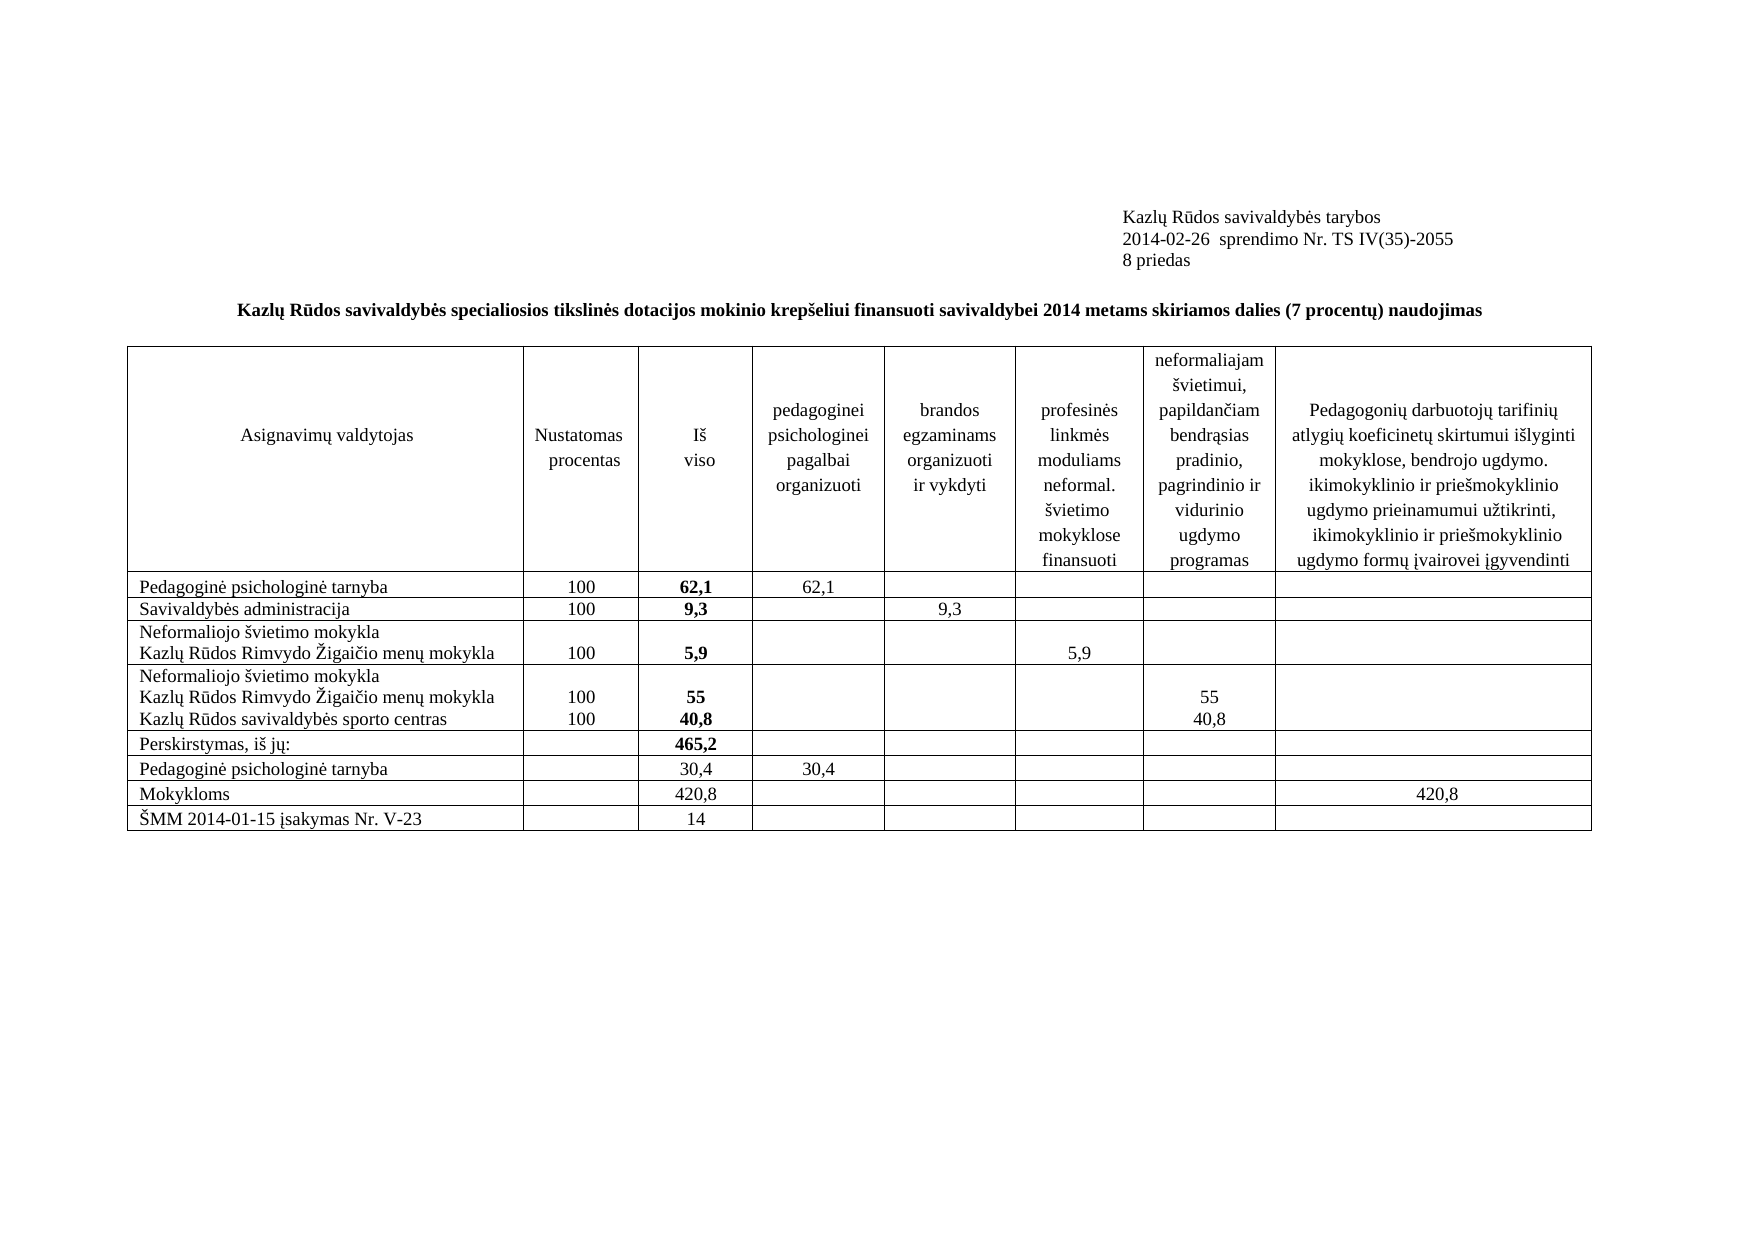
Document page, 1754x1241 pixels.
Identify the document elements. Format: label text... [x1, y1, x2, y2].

table_cell mokyklose, bendrojo ugdymo. [1276, 446, 1591, 471]
table_cell linkmės [1016, 421, 1143, 446]
table_cell [524, 496, 638, 521]
table_cell [524, 781, 638, 804]
table_cell finansuoti [1016, 546, 1143, 571]
table_cell [753, 781, 884, 804]
table_cell vidurinio [1144, 496, 1275, 521]
table_cell [1144, 806, 1275, 829]
table_cell [1276, 665, 1591, 729]
table_cell [1276, 621, 1591, 664]
table_cell [524, 521, 638, 546]
table_cell [1144, 621, 1275, 664]
table_cell 420,8 [1276, 781, 1591, 804]
table_cell 100 [524, 572, 638, 597]
table_cell [128, 321, 523, 346]
table_cell 465,2 [639, 731, 752, 754]
table_cell [524, 806, 638, 829]
table_cell 5,9 [1016, 621, 1143, 664]
table_cell Kazlų Rūdos savivaldybės specialiosios tikslinės dotacijos mokinio krepšeliui finansuoti savivaldybei 2014 metams skiriamos dalies (7 procentų) naudojimas [128, 296, 1592, 321]
table_cell [639, 496, 752, 521]
table_cell [753, 598, 884, 620]
table_cell viso [639, 446, 752, 471]
table_cell 55 40,8 [639, 665, 752, 729]
table_cell pagrindinio ir [1144, 471, 1275, 496]
table_cell [524, 756, 638, 779]
table_cell švietimo [1016, 496, 1143, 521]
table_cell [128, 347, 523, 371]
table_cell [639, 521, 752, 546]
table_cell [128, 496, 523, 521]
table_cell atlygių koeficinetų skirtumui išlyginti [1276, 421, 1591, 446]
table_cell švietimui, [1144, 371, 1275, 396]
table_cell [1276, 806, 1591, 829]
table_cell [1276, 347, 1591, 371]
table_header [128, 271, 567, 296]
table_cell 30,4 [753, 756, 884, 779]
table_cell ugdymo formų įvairovei įgyvendinti [1276, 546, 1591, 571]
table_cell [933, 321, 1015, 346]
table_cell [885, 496, 1015, 521]
table_cell Pedagogonių darbuotojų tarifinių [1276, 396, 1591, 421]
table_header [567, 271, 691, 296]
table_cell [524, 731, 638, 754]
table_cell [753, 731, 884, 754]
table_cell [1016, 665, 1143, 729]
table_header [842, 271, 933, 296]
table_cell ugdymo prieinamumui užtikrinti, [1276, 496, 1591, 521]
table_cell [128, 521, 523, 546]
table_cell [128, 371, 523, 396]
table_cell pradinio, [1144, 446, 1275, 471]
table_cell 30,4 [639, 756, 752, 779]
table_cell Mokykloms [128, 781, 523, 804]
table_cell [885, 806, 1015, 829]
table_cell [885, 572, 1015, 597]
table_cell [753, 347, 884, 371]
table_cell organizuoti [753, 471, 884, 496]
table_cell Neformaliojo švietimo mokykla Kazlų Rūdos Rimvydo Žigaičio menų mokykla [128, 621, 523, 664]
table_cell Savivaldybės administracija [128, 598, 523, 620]
table_cell procentas [524, 446, 638, 471]
table_cell [1016, 806, 1143, 829]
table_cell [753, 621, 884, 664]
table_cell [639, 396, 752, 421]
table_cell [524, 347, 638, 371]
table_cell [524, 396, 638, 421]
table_header [1253, 271, 1383, 296]
table_cell [885, 781, 1015, 804]
table_header [691, 271, 789, 296]
table_cell [128, 471, 523, 496]
table_cell [753, 321, 842, 346]
table_cell [885, 731, 1015, 754]
table_cell Nustatomas [524, 421, 638, 446]
table_cell [128, 446, 523, 471]
table_cell pagalbai [753, 446, 884, 471]
table_cell [639, 546, 752, 571]
table_cell [523, 321, 639, 346]
table_cell Asignavimų valdytojas [128, 421, 523, 446]
table_cell [639, 347, 752, 371]
table_cell bendrąsias [1144, 421, 1275, 446]
table_cell [885, 347, 1015, 371]
table_cell [842, 321, 933, 346]
table_cell [753, 665, 884, 729]
table_cell pedagoginei [753, 396, 884, 421]
table_cell [1144, 756, 1275, 779]
table_cell 9,3 [885, 598, 1015, 620]
table_cell [753, 806, 884, 829]
table_cell Pedagoginė psichologinė tarnyba [128, 756, 523, 779]
table_cell [524, 471, 638, 496]
table_cell 100 [524, 621, 638, 664]
table_cell [1276, 756, 1591, 779]
table_cell ŠMM 2014-01-15 įsakymas Nr. V-23 [128, 806, 523, 829]
table_cell [1016, 756, 1143, 779]
table_cell papildančiam [1144, 396, 1275, 421]
table_cell 14 [639, 806, 752, 829]
table_cell 100 100 [524, 665, 638, 729]
table_cell 420,8 [639, 781, 752, 804]
table_cell [1016, 731, 1143, 754]
table_cell [1253, 321, 1383, 346]
text 8 priedas [1122, 249, 1636, 271]
table_cell [639, 471, 752, 496]
table_cell ir vykdyti [885, 471, 1015, 496]
table_cell [885, 756, 1015, 779]
table_cell 9,3 [639, 598, 752, 620]
table_cell [524, 546, 638, 571]
table_cell [1144, 572, 1275, 597]
table_cell Neformaliojo švietimo mokykla Kazlų Rūdos Rimvydo Žigaičio menų mokykla Kazlų Rūdos savivaldybės sporto centras [128, 665, 523, 729]
table_header [1383, 271, 1592, 296]
table_cell 62,1 [753, 572, 884, 597]
table_cell ugdymo [1144, 521, 1275, 546]
table_cell [753, 546, 884, 571]
table_cell egzaminams [885, 421, 1015, 446]
table_cell [1016, 598, 1143, 620]
table_cell profesinės [1016, 396, 1143, 421]
table_cell ikimokyklinio ir priešmokyklinio [1276, 521, 1591, 546]
table_cell organizuoti [885, 446, 1015, 471]
table_cell psichologinei [753, 421, 884, 446]
table_header [1030, 271, 1143, 296]
table_cell [885, 621, 1015, 664]
table_cell ikimokyklinio ir priešmokyklinio [1276, 471, 1591, 496]
table_cell [1383, 321, 1592, 346]
table_header [933, 271, 1030, 296]
text 2014-02-26 sprendimo Nr. TS IV(35)-2055 [1122, 227, 1636, 249]
table_cell [1144, 598, 1275, 620]
table_cell [1144, 781, 1275, 804]
table_cell brandos [885, 396, 1015, 421]
table_cell Perskirstymas, iš jų: [128, 731, 523, 754]
table_cell [1015, 321, 1143, 346]
table_cell mokyklose [1016, 521, 1143, 546]
table_cell 62,1 [639, 572, 752, 597]
table_cell [1144, 731, 1275, 754]
table_cell Iš [639, 421, 752, 446]
text Kazlų Rūdos savivaldybės tarybos [1122, 206, 1636, 227]
table_cell 5,9 [639, 621, 752, 664]
table_cell 55 40,8 [1144, 665, 1275, 729]
table_cell [524, 371, 638, 396]
table_header [789, 271, 842, 296]
table_cell [885, 665, 1015, 729]
table_cell [753, 496, 884, 521]
table_cell [639, 371, 752, 396]
table_cell [885, 546, 1015, 571]
table_cell programas [1144, 546, 1275, 571]
table_cell moduliams [1016, 446, 1143, 471]
table_cell [753, 371, 884, 396]
table_cell [639, 321, 753, 346]
table_cell [1276, 371, 1591, 396]
table_cell [1016, 347, 1143, 371]
table_cell [1276, 572, 1591, 597]
table_cell neformaliajam [1144, 347, 1275, 371]
table_cell [1016, 572, 1143, 597]
table_cell [1276, 598, 1591, 620]
table_cell [885, 521, 1015, 546]
table_cell neformal. [1016, 471, 1143, 496]
table_header [1144, 271, 1252, 296]
table_cell [1144, 321, 1252, 346]
table_cell [128, 396, 523, 421]
table_cell 100 [524, 598, 638, 620]
table_cell [128, 546, 523, 571]
table_cell [1016, 781, 1143, 804]
table_cell [753, 521, 884, 546]
table_cell Pedagoginė psichologinė tarnyba [128, 572, 523, 597]
table_cell [885, 371, 1015, 396]
table_cell [1016, 371, 1143, 396]
table_cell [1276, 731, 1591, 754]
